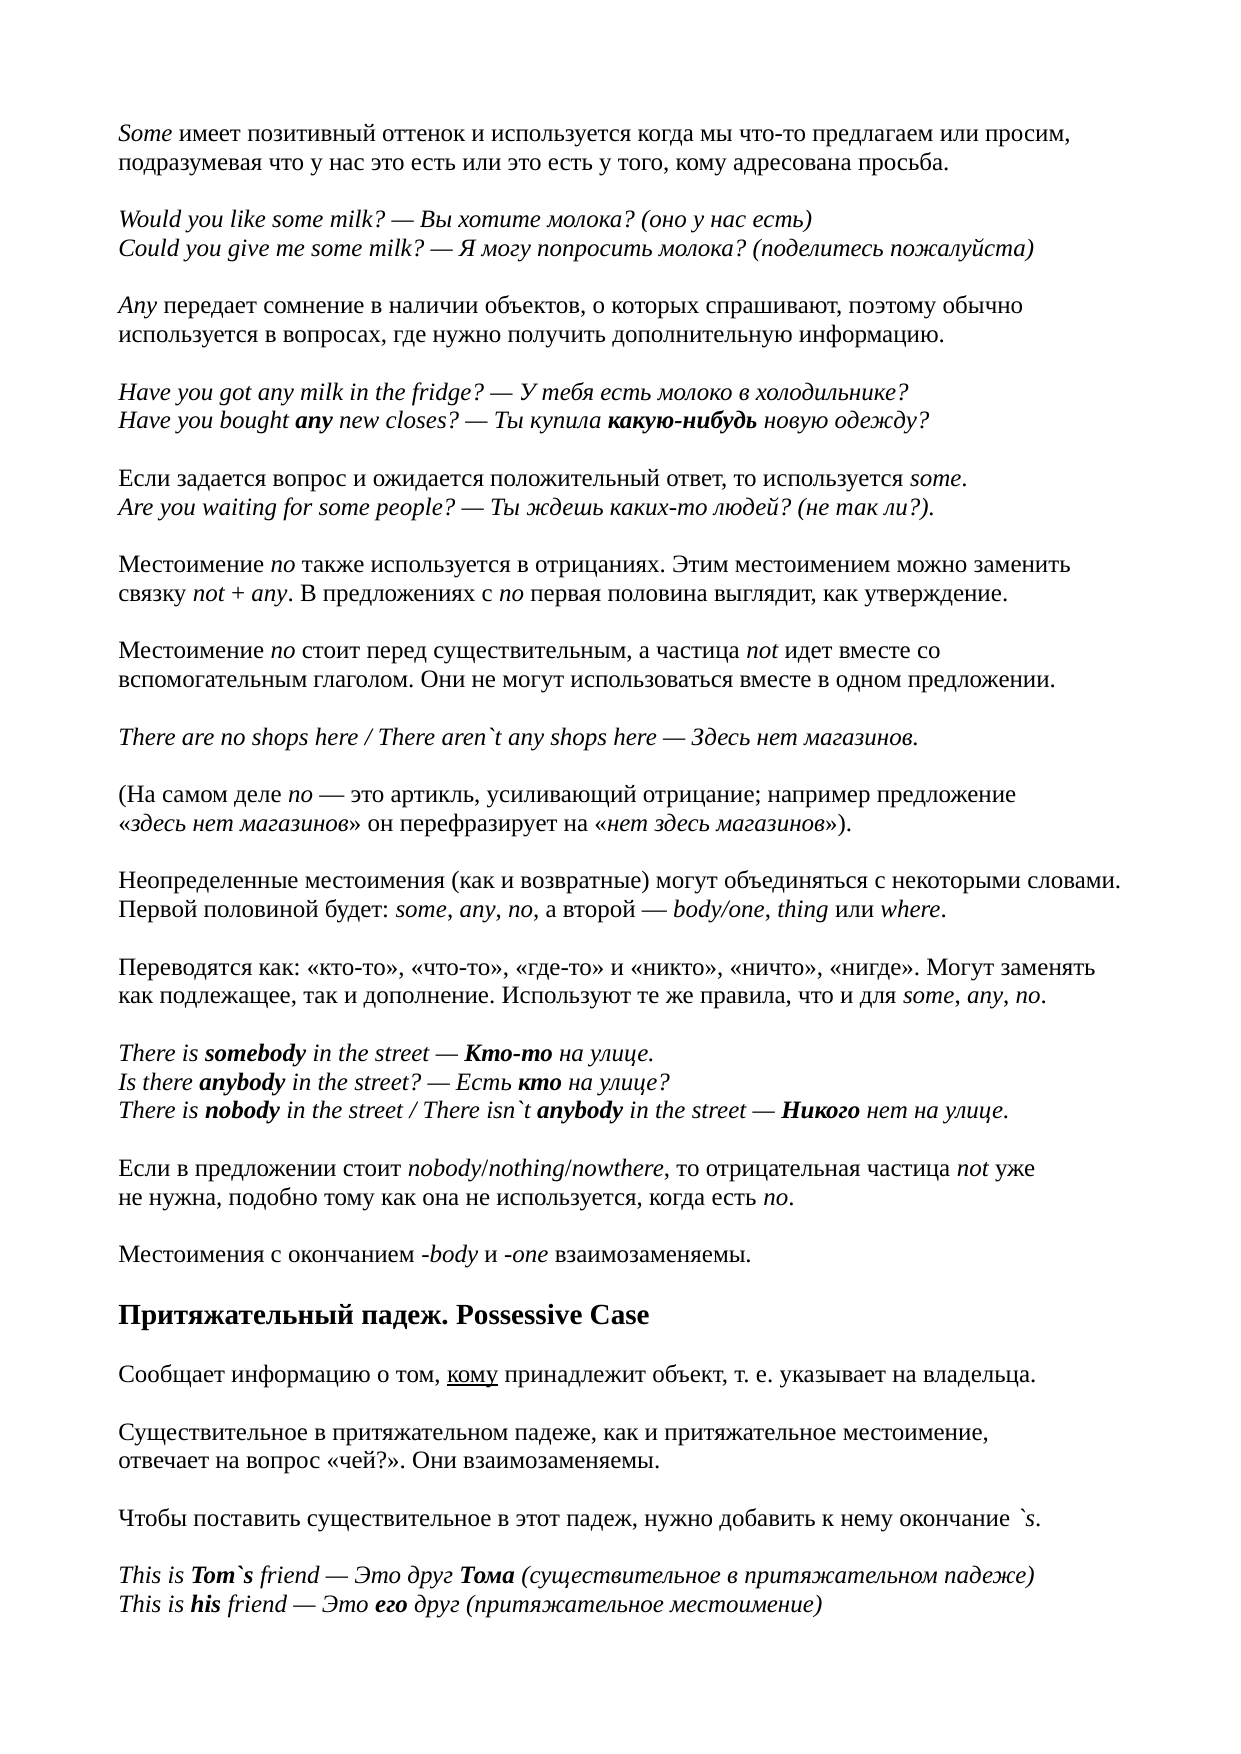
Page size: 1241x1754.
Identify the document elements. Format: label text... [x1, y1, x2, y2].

text Any передает сомнение в наличии объектов, о которых спрашивают, поэтому обычно используется в вопросах, где нужно получить дополнительную информацию. [118, 291, 1122, 348]
text Существительное в притяжательном падеже, как и притяжательное местоимение, [118, 1417, 1122, 1445]
text This is his friend — Это его друг (притяжательное местоимение) [118, 1589, 1122, 1618]
text Чтобы поставить существительное в этот падеж, нужно добавить к нему окончание `s. [118, 1503, 1122, 1532]
text There is nobody in the street / There isn`t anybody in the street — Никого нет на улице. [118, 1096, 1122, 1124]
text Would you like some milk? — Вы хотите молока? (оно у нас есть) [118, 204, 1122, 233]
text не нужна, подобно тому как она не используется, когда есть no. [118, 1182, 1122, 1211]
text отвечает на вопрос «чей?». Они взаимозаменяемы. [118, 1445, 1122, 1474]
text Неопределенные местоимения (как и возвратные) могут объединяться с некоторыми словами. Первой половиной будет: some, any, no, а второй — body/one, thing или where. [118, 866, 1122, 923]
text This is Tom`s friend — Это друг Тома (существительное в притяжательном падеже) [118, 1560, 1122, 1589]
text Местоимения с окончанием -body и -one взаимозаменяемы. [118, 1239, 1122, 1268]
text Если задается вопрос и ожидается положительный ответ, то используется some. [118, 463, 1122, 492]
text Местоимение no стоит перед существительным, а частица not идет вместе со вспомогательным глаголом. Они не могут использоваться вместе в одном предложении. [118, 636, 1122, 693]
text (На самом деле no — это артикль, усиливающий отрицание; например предложение [118, 779, 1122, 808]
text There is somebody in the street — Кто-то на улице. [118, 1038, 1122, 1067]
text Местоимение no также используется в отрицаниях. Этим местоимением можно заменить связку not + any. В предложениях с no первая половина выглядит, как утверждение. [118, 549, 1122, 607]
text Are you waiting for some people? — Ты ждешь каких-то людей? (не так ли?). [118, 492, 1122, 521]
text «здесь нет магазинов» он перефразирует на «нет здесь магазинов»). [118, 808, 1122, 837]
text Если в предложении стоит nobody/nothing/nowthere, то отрицательная частица not уже [118, 1153, 1122, 1182]
text Have you bought any new closes? — Ты купила какую-нибудь новую одежду? [118, 406, 1122, 434]
text Переводятся как: «кто-то», «что-то», «где-то» и «никто», «ничто», «нигде». Могут заменять как подлежащее, так и дополнение. Используют те же правила, что и для some, any, no. [118, 952, 1122, 1009]
text Some имеет позитивный оттенок и используется когда мы что-то предлагаем или просим, подразумевая что у нас это есть или это есть у того, кому адресована просьба. [118, 118, 1122, 176]
text Is there anybody in the street? — Есть кто на улице? [118, 1067, 1122, 1096]
text Have you got any milk in the fridge? — У тебя есть молоко в холодильнике? [118, 377, 1122, 406]
text Притяжательный падеж. Possessive Case [118, 1297, 1122, 1330]
text Сообщает информацию о том, кому принадлежит объект, т. е. указывает на владельца. [118, 1359, 1122, 1388]
text There are no shops here / There aren`t any shops here — Здесь нет магазинов. [118, 722, 1122, 751]
text Could you give me some milk? — Я могу попросить молока? (поделитесь пожалуйста) [118, 233, 1122, 262]
